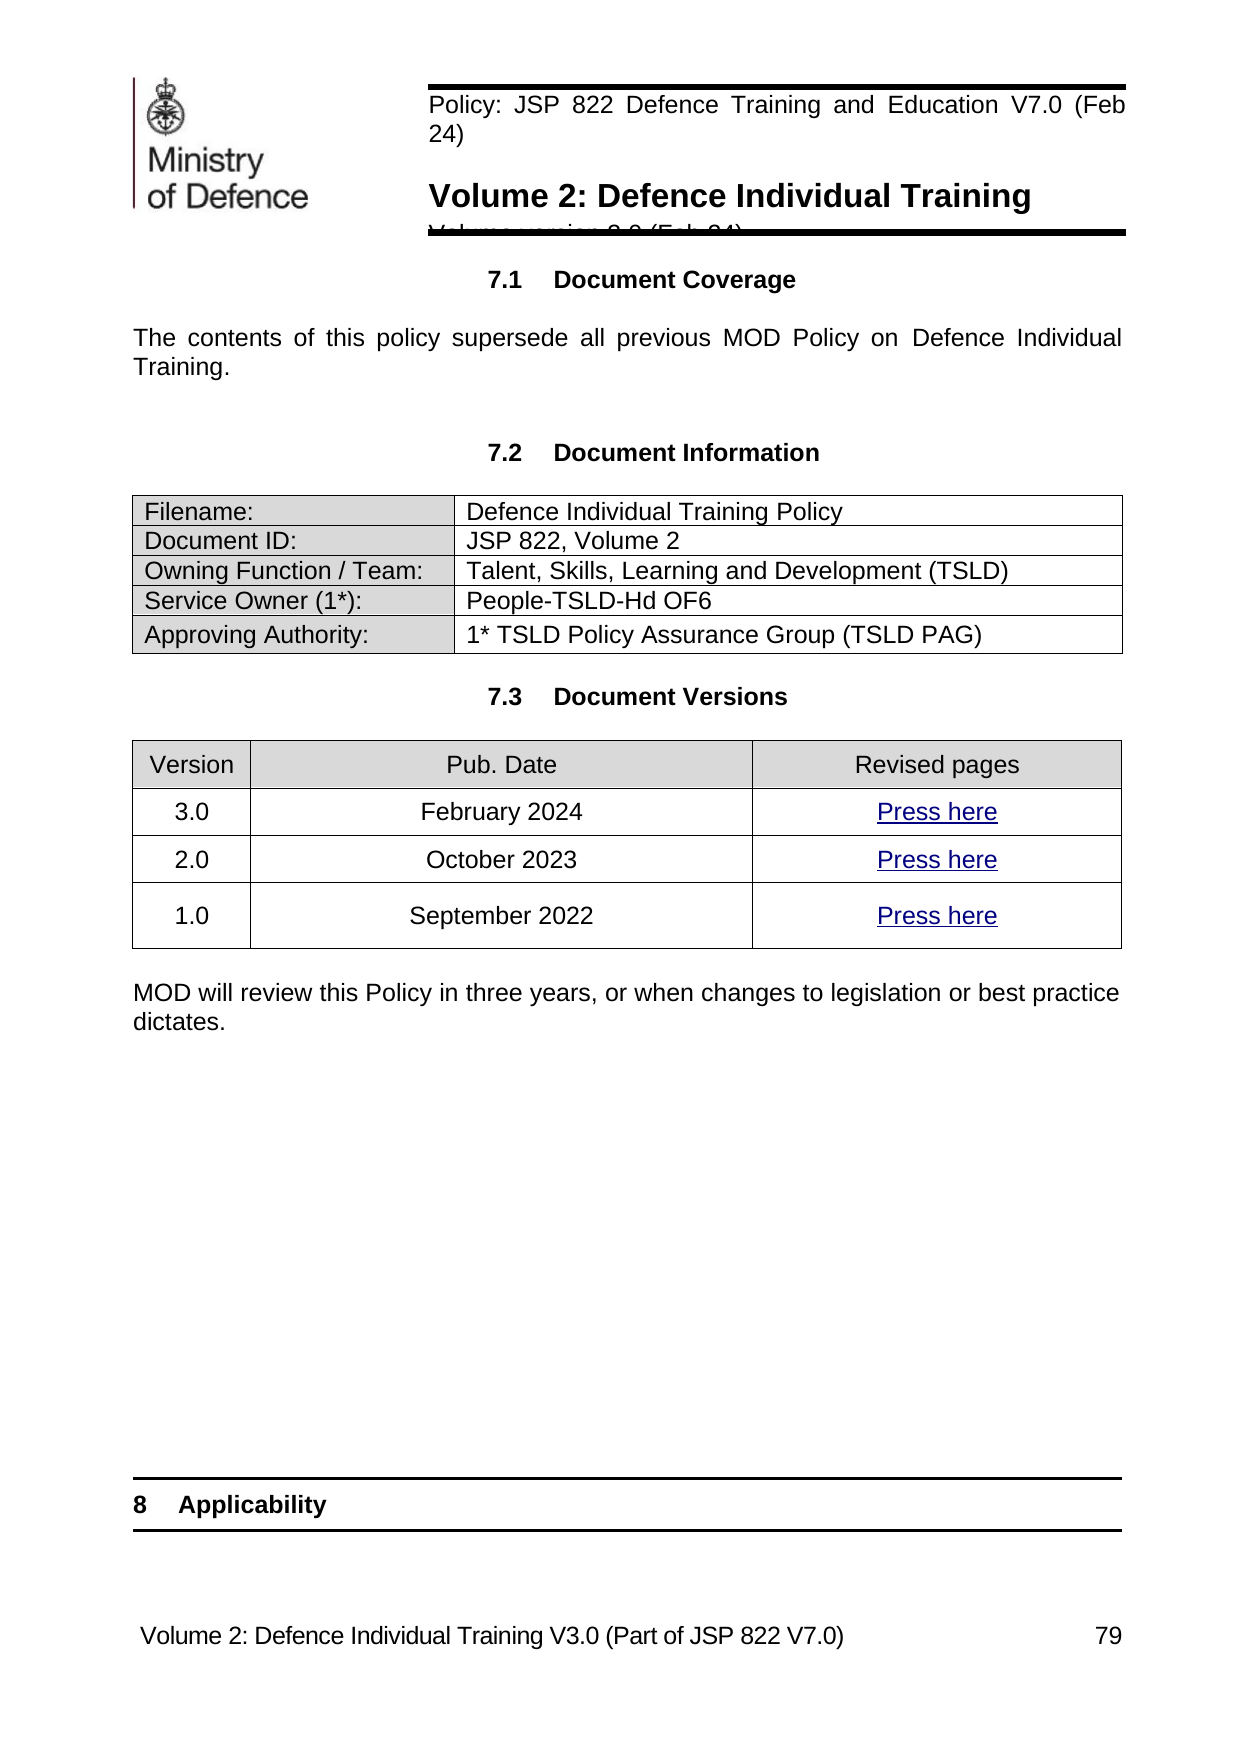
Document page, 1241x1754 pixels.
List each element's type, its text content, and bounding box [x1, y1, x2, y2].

subtitle Applicability [133, 1480, 1122, 1529]
table_cell Press here [753, 789, 1121, 835]
table_cell People-TSLD-Hd OF6 [455, 586, 1122, 614]
subtitle Document Versions [487, 683, 1122, 711]
subtitle Document Coverage [487, 266, 1122, 294]
table_cell JSP 822, Volume 2 [455, 526, 1122, 555]
table_cell 1.0 [133, 883, 250, 948]
table_header Filename: [133, 496, 454, 525]
table_header Defence Individual Training Policy [455, 496, 1122, 525]
table_cell September 2022 [251, 883, 752, 948]
table_cell Press here [753, 883, 1121, 948]
table_cell Talent, Skills, Learning and Development (TSLD) [455, 556, 1122, 585]
subtitle Document Information [487, 438, 1122, 467]
table_cell Document ID: [133, 526, 454, 555]
table_cell October 2023 [251, 836, 752, 882]
table_cell 3.0 [133, 789, 250, 835]
table_cell 2.0 [133, 836, 250, 882]
table_cell Press here [753, 836, 1121, 882]
text The contents of this policy supersede all previous MOD Policy on Defence Individual Training. [133, 323, 1122, 381]
table_cell Service Owner (1*): [133, 586, 454, 614]
table_header Revised pages [753, 741, 1121, 787]
text MOD will review this Policy in three years, or when changes to legislation or best practice dictates. [133, 978, 1122, 1035]
table_header Version [133, 741, 250, 787]
table_cell 1* TSLD Policy Assurance Group (TSLD PAG) [455, 616, 1122, 653]
table_cell Approving Authority: [133, 616, 454, 653]
table_header Pub. Date [251, 741, 752, 787]
table_cell Owning Function / Team: [133, 556, 454, 585]
table_cell February 2024 [251, 789, 752, 835]
